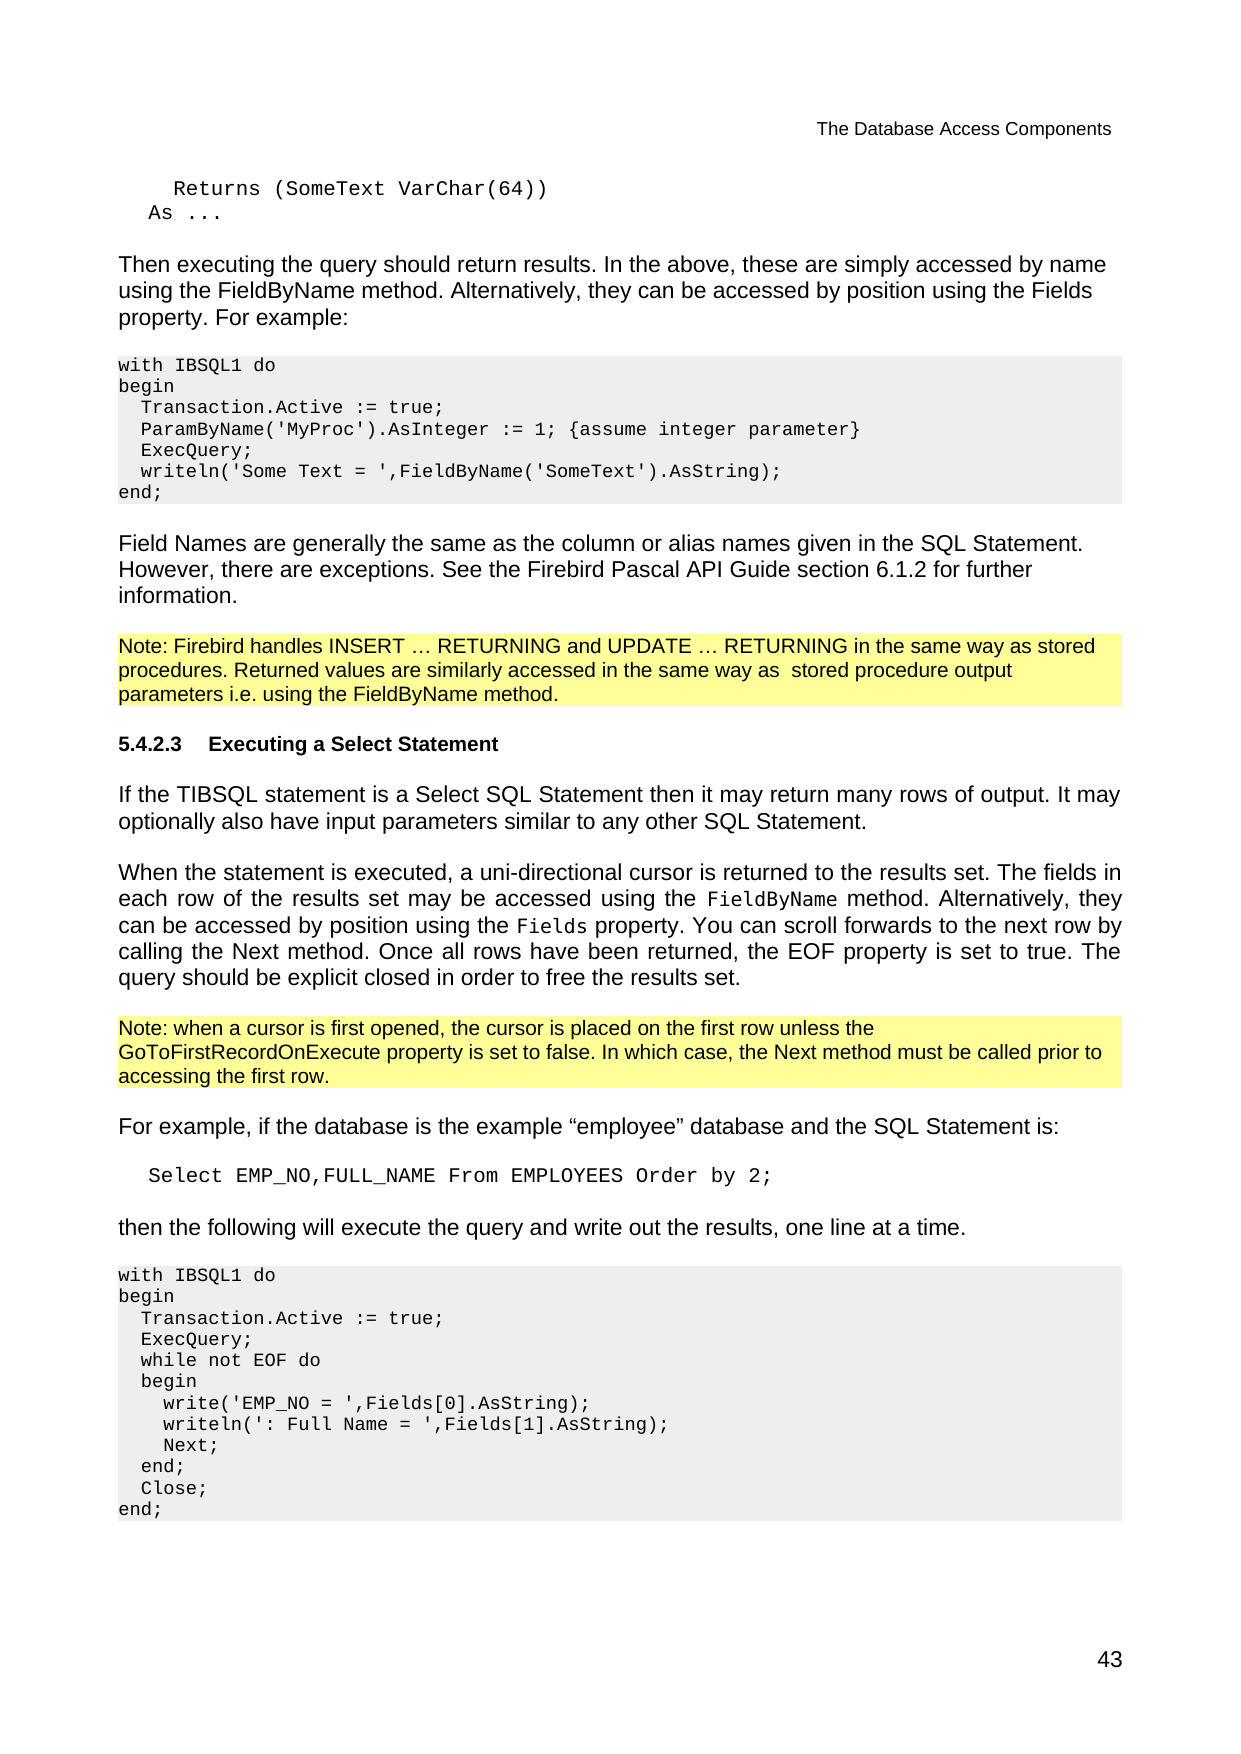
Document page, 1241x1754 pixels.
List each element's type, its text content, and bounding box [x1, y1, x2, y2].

text ExecQuery; [118, 441, 1122, 462]
text When the statement is executed, a uni-directional cursor is returned to the results set. The fields in each row of the results set may be accessed using the FieldByName method. Alternatively, they can be accessed by position using the Fields property. You can scroll forwards to the next row by calling the Next method. Once all rows have been returned, the EOF property is set to true. The query should be explicit closed in order to free the results set. [118, 859, 1122, 991]
text Close; [118, 1478, 1122, 1500]
text then the following will execute the query and write out the results, one line at a time. [118, 1214, 1122, 1241]
text ExecQuery; [118, 1330, 1122, 1351]
text begin [118, 377, 1122, 398]
text with IBSQL1 do [118, 1266, 1122, 1287]
text while not EOF do [118, 1351, 1122, 1372]
text Next; [118, 1436, 1122, 1457]
text Transaction.Active := true; [118, 398, 1122, 419]
text Returns (SomeText VarChar(64)) [148, 178, 1122, 202]
text writeln('Some Text = ',FieldByName('SomeText').AsString); [118, 462, 1122, 483]
text If the TIBSQL statement is a Select SQL Statement then it may return many rows of output. It may optionally also have input parameters similar to any other SQL Statement. [118, 781, 1122, 834]
text Note: Firebird handles INSERT … RETURNING and UPDATE … RETURNING in the same way as stored procedures. Returned values are similarly accessed in the same way as stored procedure output parameters i.e. using the FieldByName method. [118, 634, 1122, 706]
text Field Names are generally the same as the column or alias names given in the SQL Statement. However, there are exceptions. See the Firebird Pascal API Guide section 6.1.2 for further information. [118, 530, 1122, 609]
text writeln(': Full Name = ',Fields[1].AsString); [118, 1415, 1122, 1436]
text Then executing the query should return results. In the above, these are simply accessed by name using the FieldByName method. Alternatively, they can be accessed by position using the Fields property. For example: [118, 251, 1122, 330]
text begin [118, 1372, 1122, 1393]
text end; [118, 483, 1122, 504]
text begin [118, 1287, 1122, 1308]
text write('EMP_NO = ',Fields[0].AsString); [118, 1393, 1122, 1415]
text with IBSQL1 do [118, 356, 1122, 377]
text As ... [148, 202, 1122, 225]
text end; [118, 1500, 1122, 1521]
subtitle Executing a Select Statement [118, 732, 1122, 756]
text end; [118, 1457, 1122, 1478]
text For example, if the database is the example “employee” database and the SQL Statement is: [118, 1113, 1122, 1139]
text Transaction.Active := true; [118, 1308, 1122, 1330]
text ParamByName('MyProc').AsInteger := 1; {assume integer parameter} [118, 419, 1122, 441]
text Select EMP_NO,FULL_NAME From EMPLOYEES Order by 2; [148, 1165, 1122, 1189]
text Note: when a cursor is first opened, the cursor is placed on the first row unless the GoToFirstRecordOnExecute property is set to false. In which case, the Next method must be called prior to accessing the first row. [118, 1016, 1122, 1088]
